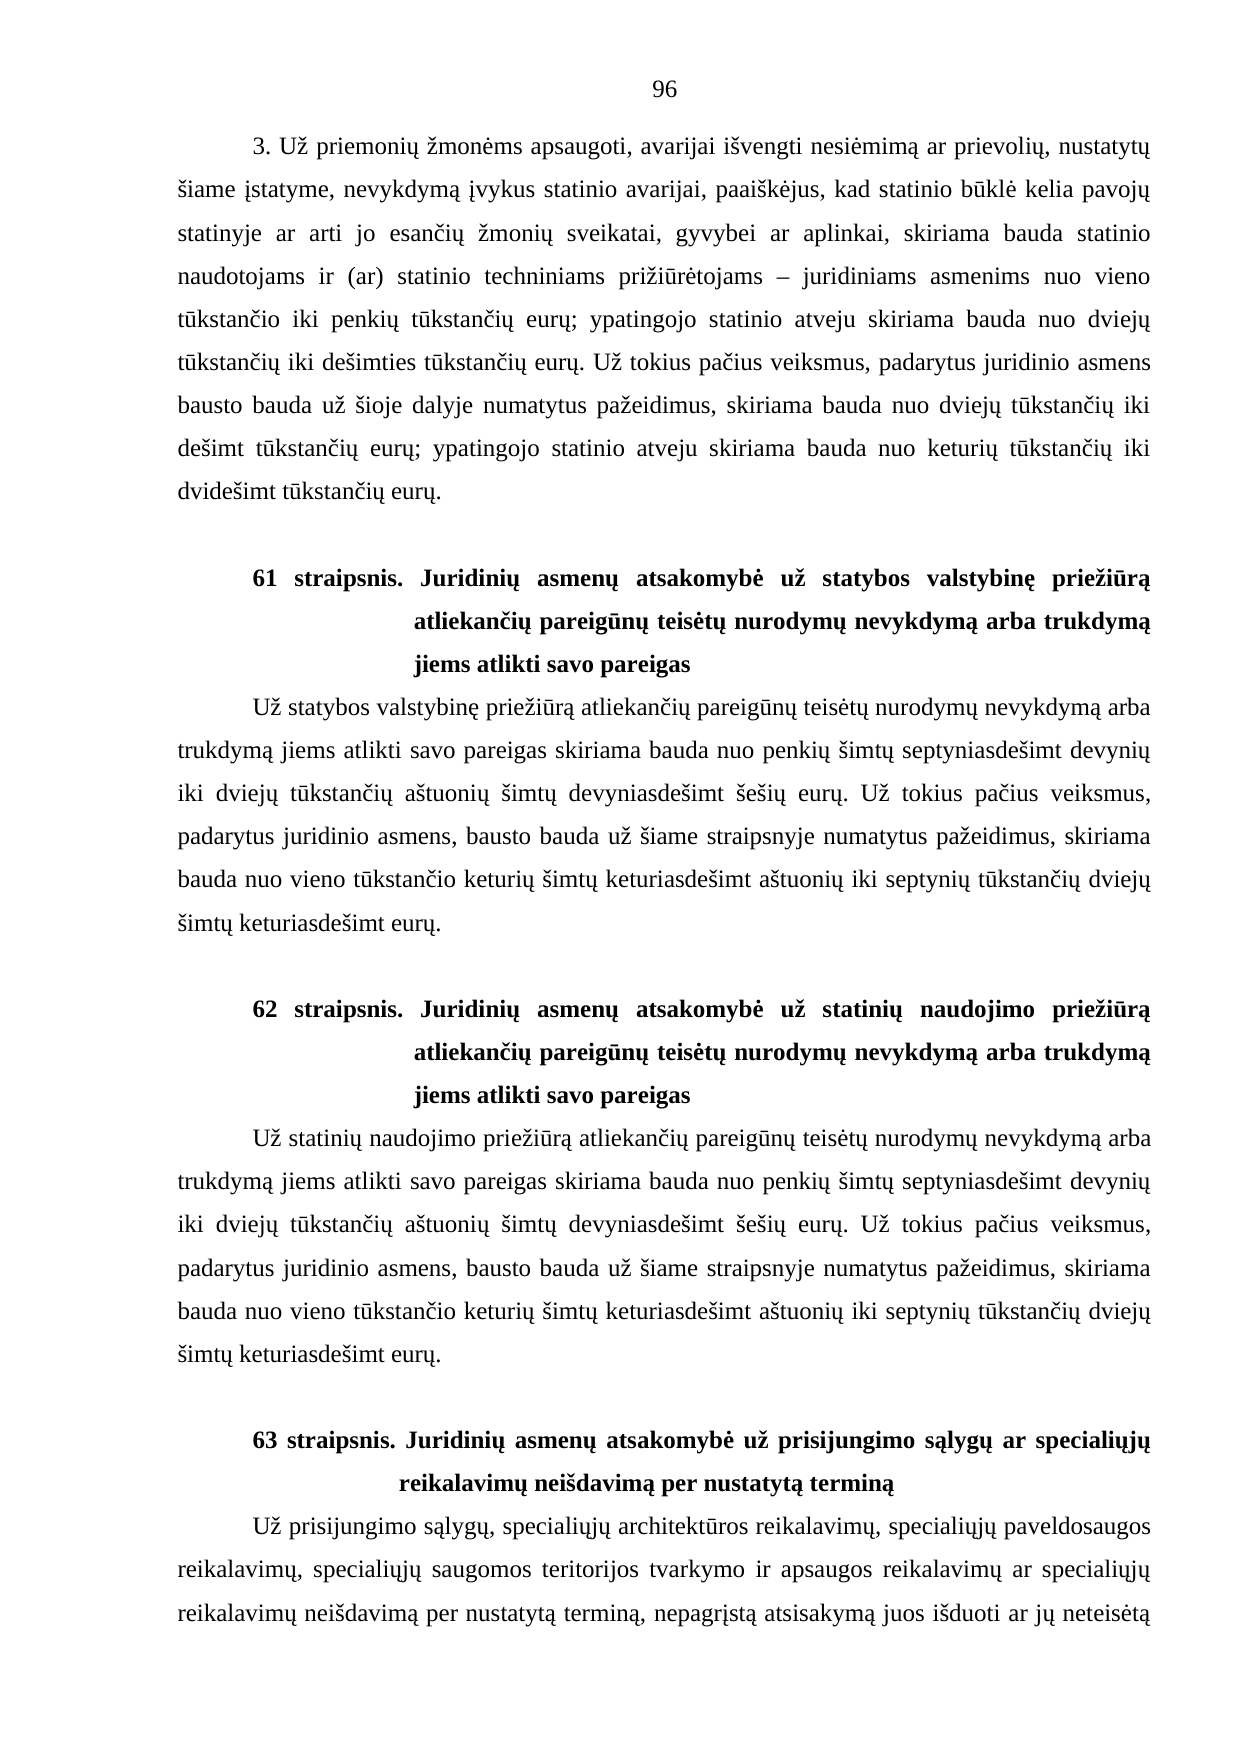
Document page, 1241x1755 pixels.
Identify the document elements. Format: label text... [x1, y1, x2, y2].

text Už statybos valstybinę priežiūrą atliekančių pareigūnų teisėtų nurodymų nevykdymą arba trukdymą jiems atlikti savo pareigas skiriama bauda nuo penkių šimtų septyniasdešimt devynių iki dviejų tūkstančių aštuonių šimtų devyniasdešimt šešių eurų. Už tokius pačius veiksmus, padarytus juridinio asmens, bausto bauda už šiame straipsnyje numatytus pažeidimus, skiriama bauda nuo vieno tūkstančio keturių šimtų keturiasdešimt aštuonių iki septynių tūkstančių dviejų šimtų keturiasdešimt eurų. [177, 692, 1152, 936]
text 63 straipsnis. Juridinių asmenų atsakomybė už prisijungimo sąlygų ar specialiųjų reikalavimų neišdavimą per nustatytą terminą [252, 1425, 1152, 1497]
text Už statinių naudojimo priežiūrą atliekančių pareigūnų teisėtų nurodymų nevykdymą arba trukdymą jiems atlikti savo pareigas skiriama bauda nuo penkių šimtų septyniasdešimt devynių iki dviejų tūkstančių aštuonių šimtų devyniasdešimt šešių eurų. Už tokius pačius veiksmus, padarytus juridinio asmens, bausto bauda už šiame straipsnyje numatytus pažeidimus, skiriama bauda nuo vieno tūkstančio keturių šimtų keturiasdešimt aštuonių iki septynių tūkstančių dviejų šimtų keturiasdešimt eurų. [177, 1123, 1152, 1368]
text Už prisijungimo sąlygų, specialiųjų architektūros reikalavimų, specialiųjų paveldosaugos reikalavimų, specialiųjų saugomos teritorijos tvarkymo ir apsaugos reikalavimų ar specialiųjų reikalavimų neišdavimą per nustatytą terminą, nepagrįstą atsisakymą juos išduoti ar jų neteisėtą [177, 1511, 1152, 1626]
text 3. Už priemonių žmonėms apsaugoti, avarijai išvengti nesiėmimą ar prievolių, nustatytų šiame įstatyme, nevykdymą įvykus statinio avarijai, paaiškėjus, kad statinio būklė kelia pavojų statinyje ar arti jo esančių žmonių sveikatai, gyvybei ar aplinkai, skiriama bauda statinio naudotojams ir (ar) statinio techniniams prižiūrėtojams – juridiniams asmenims nuo vieno tūkstančio iki penkių tūkstančių eurų; ypatingojo statinio atveju skiriama bauda nuo dviejų tūkstančių iki dešimties tūkstančių eurų. Už tokius pačius veiksmus, padarytus juridinio asmens bausto bauda už šioje dalyje numatytus pažeidimus, skiriama bauda nuo dviejų tūkstančių iki dešimt tūkstančių eurų; ypatingojo statinio atveju skiriama bauda nuo keturių tūkstančių iki dvidešimt tūkstančių eurų. [177, 131, 1152, 505]
text 62 straipsnis. Juridinių asmenų atsakomybė už statinių naudojimo priežiūrą atliekančių pareigūnų teisėtų nurodymų nevykdymą arba trukdymą jiems atlikti savo pareigas [252, 994, 1152, 1109]
text 61 straipsnis. Juridinių asmenų atsakomybė už statybos valstybinę priežiūrą atliekančių pareigūnų teisėtų nurodymų nevykdymą arba trukdymą jiems atlikti savo pareigas [252, 563, 1152, 678]
